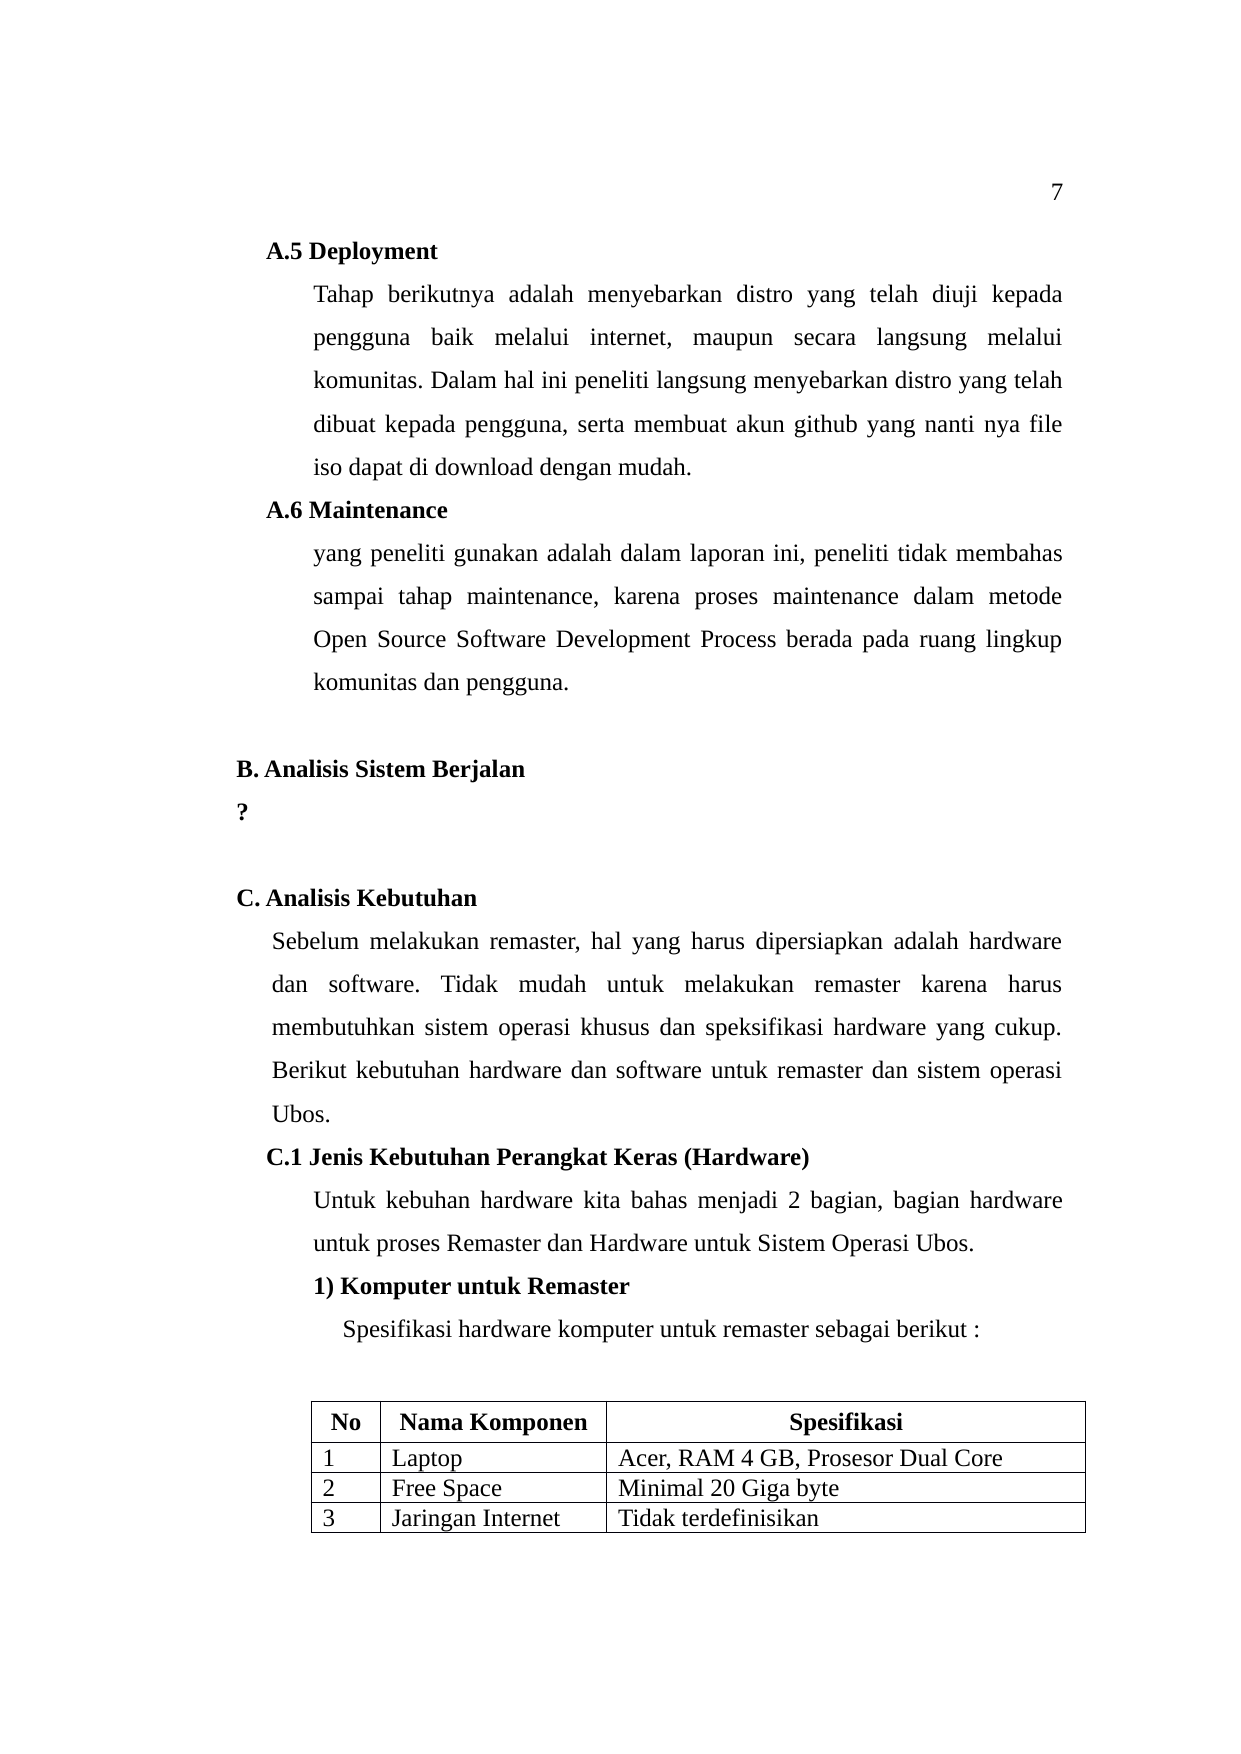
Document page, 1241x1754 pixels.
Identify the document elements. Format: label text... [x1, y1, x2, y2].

text Spesifikasi hardware komputer untuk remaster sebagai berikut : [342, 1314, 1063, 1343]
text Untuk kebuhan hardware kita bahas menjadi 2 bagian, bagian hardware untuk proses Remaster dan Hardware untuk Sistem Operasi Ubos. [313, 1185, 1063, 1257]
table_cell Jaringan Internet [381, 1503, 606, 1532]
table_header Nama Komponen [381, 1402, 606, 1442]
text yang peneliti gunakan adalah dalam laporan ini, peneliti tidak membahas sampai tahap maintenance, karena proses maintenance dalam metode Open Source Software Development Process berada pada ruang lingkup komunitas dan pengguna. [313, 538, 1063, 696]
text A.5 Deployment [266, 236, 1063, 265]
text Tahap berikutnya adalah menyebarkan distro yang telah diuji kepada pengguna baik melalui internet, maupun secara langsung melalui komunitas. Dalam hal ini peneliti langsung menyebarkan distro yang telah dibuat kepada pengguna, serta membuat akun github yang nanti nya file iso dapat di download dengan mudah. [313, 279, 1063, 481]
text C. Analisis Kebutuhan [236, 883, 1063, 912]
table_cell 3 [312, 1503, 380, 1532]
table_cell Laptop [381, 1443, 606, 1472]
table_header No [312, 1402, 380, 1442]
table_cell Minimal 20 Giga byte [607, 1473, 1085, 1502]
text C.1 Jenis Kebutuhan Perangkat Keras (Hardware) [266, 1142, 1063, 1171]
text 1) Komputer untuk Remaster [313, 1271, 1063, 1300]
text A.6 Maintenance [266, 495, 1063, 524]
table_cell 2 [312, 1473, 380, 1502]
text Sebelum melakukan remaster, hal yang harus dipersiapkan adalah hardware dan software. Tidak mudah untuk melakukan remaster karena harus membutuhkan sistem operasi khusus dan speksifikasi hardware yang cukup. Berikut kebutuhan hardware dan software untuk remaster dan sistem operasi Ubos. [272, 926, 1063, 1127]
table_cell Acer, RAM 4 GB, Prosesor Dual Core [607, 1443, 1085, 1472]
table_cell Free Space [381, 1473, 606, 1502]
text B. Analisis Sistem Berjalan [236, 754, 1063, 782]
table_cell 1 [312, 1443, 380, 1472]
list ? [236, 797, 1063, 826]
table_cell Tidak terdefinisikan [607, 1503, 1085, 1532]
table_header Spesifikasi [607, 1402, 1085, 1442]
